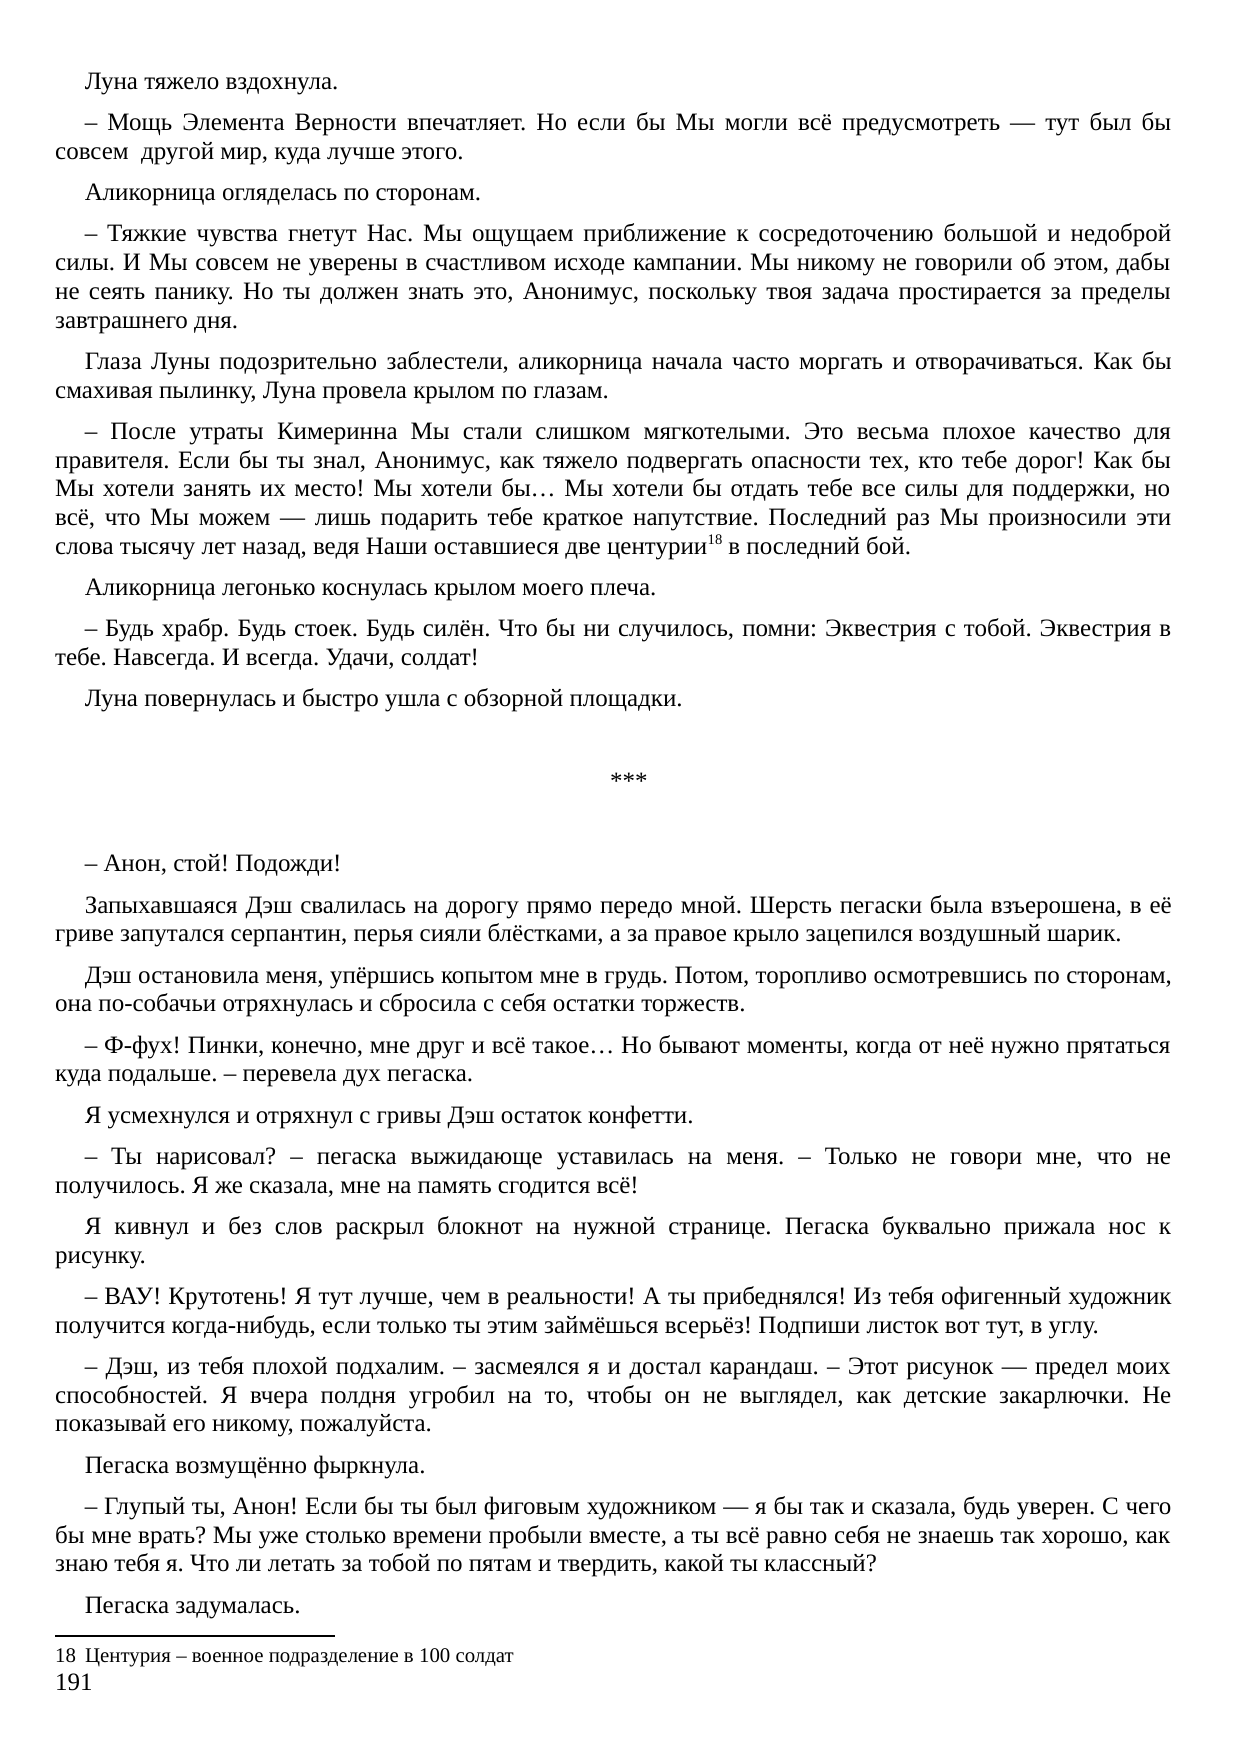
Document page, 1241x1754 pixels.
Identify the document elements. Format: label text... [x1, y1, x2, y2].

text *** [55, 766, 1173, 795]
text Луна тяжело вздохнула. [55, 66, 1173, 95]
text Я усмехнулся и отряхнул с гривы Дэш остаток конфетти. [55, 1100, 1173, 1128]
text – Тяжкие чувства гнетут Нас. Мы ощущаем приближение к сосредоточению большой и недоброй силы. И Мы совсем не уверены в счастливом исходе кампании. Мы никому не говорили об этом, дабы не сеять панику. Но ты должен знать это, Анонимус, поскольку твоя задача простирается за пределы завтрашнего дня. [55, 218, 1173, 333]
text Глаза Луны подозрительно заблестели, аликорница начала часто моргать и отворачиваться. Как бы смахивая пылинку, Луна провела крылом по глазам. [55, 346, 1173, 403]
text – Будь храбр. Будь стоек. Будь силён. Что бы ни случилось, помни: Эквестрия с тобой. Эквестрия в тебе. Навсегда. И всегда. Удачи, солдат! [55, 613, 1173, 671]
text Центурия – военное подразделение в 100 солдат [55, 1642, 1173, 1667]
text Дэш остановила меня, упёршись копытом мне в грудь. Потом, торопливо осмотревшись по сторонам, она по-собачьи отряхнулась и сбросила с себя остатки торжеств. [55, 960, 1173, 1017]
text – ВАУ! Крутотень! Я тут лучше, чем в реальности! А ты прибеднялся! Из тебя офигенный художник получится когда-нибудь, если только ты этим займёшься всерьёз! Подпиши листок вот тут, в углу. [55, 1281, 1173, 1338]
text Аликорница легонько коснулась крылом моего плеча. [55, 572, 1173, 601]
text Пегаска возмущённо фыркнула. [55, 1450, 1173, 1478]
text – Мощь Элемента Верности впечатляет. Но если бы Мы могли всё предусмотреть — тут был бы совсем другой мир, куда лучше этого. [55, 107, 1173, 165]
text Запыхавшаяся Дэш свалилась на дорогу прямо передо мной. Шерсть пегаски была взъерошена, в её гриве запутался серпантин, перья сияли блёстками, а за правое крыло зацепился воздушный шарик. [55, 890, 1173, 947]
text – Анон, стой! Подожди! [55, 848, 1173, 877]
text – После утраты Кимеринна Мы стали слишком мягкотелыми. Это весьма плохое качество для правителя. Если бы ты знал, Анонимус, как тяжело подвергать опасности тех, кто тебе дорог! Как бы Мы хотели занять их место! Мы хотели бы… Мы хотели бы отдать тебе все силы для поддержки, но всё, что Мы можем — лишь подарить тебе краткое напутствие. Последний раз Мы произносили эти слова тысячу лет назад, ведя Наши оставшиеся две центурии в последний бой. [55, 416, 1173, 560]
text Аликорница огляделась по сторонам. [55, 177, 1173, 206]
text – Ты нарисовал? – пегаска выжидающе уставилась на меня. – Только не говори мне, что не получилось. Я же сказала, мне на память сгодится всё! [55, 1141, 1173, 1198]
text – Ф-фух! Пинки, конечно, мне друг и всё такое… Но бывают моменты, когда от неё нужно прятаться куда подальше. – перевела дух пегаска. [55, 1030, 1173, 1087]
text Пегаска задумалась. [55, 1590, 1173, 1618]
text – Дэш, из тебя плохой подхалим. – засмеялся я и достал карандаш. – Этот рисунок — предел моих способностей. Я вчера полдня угробил на то, чтобы он не выглядел, как детские закарлючки. Не показывай его никому, пожалуйста. [55, 1351, 1173, 1437]
text – Глупый ты, Анон! Если бы ты был фиговым художником — я бы так и сказала, будь уверен. С чего бы мне врать? Мы уже столько времени пробыли вместе, а ты всё равно себя не знаешь так хорошо, как знаю тебя я. Что ли летать за тобой по пятам и твердить, какой ты классный? [55, 1491, 1173, 1577]
text Луна повернулась и быстро ушла с обзорной площадки. [55, 683, 1173, 712]
text Я кивнул и без слов раскрыл блокнот на нужной странице. Пегаска буквально прижала нос к рисунку. [55, 1211, 1173, 1268]
